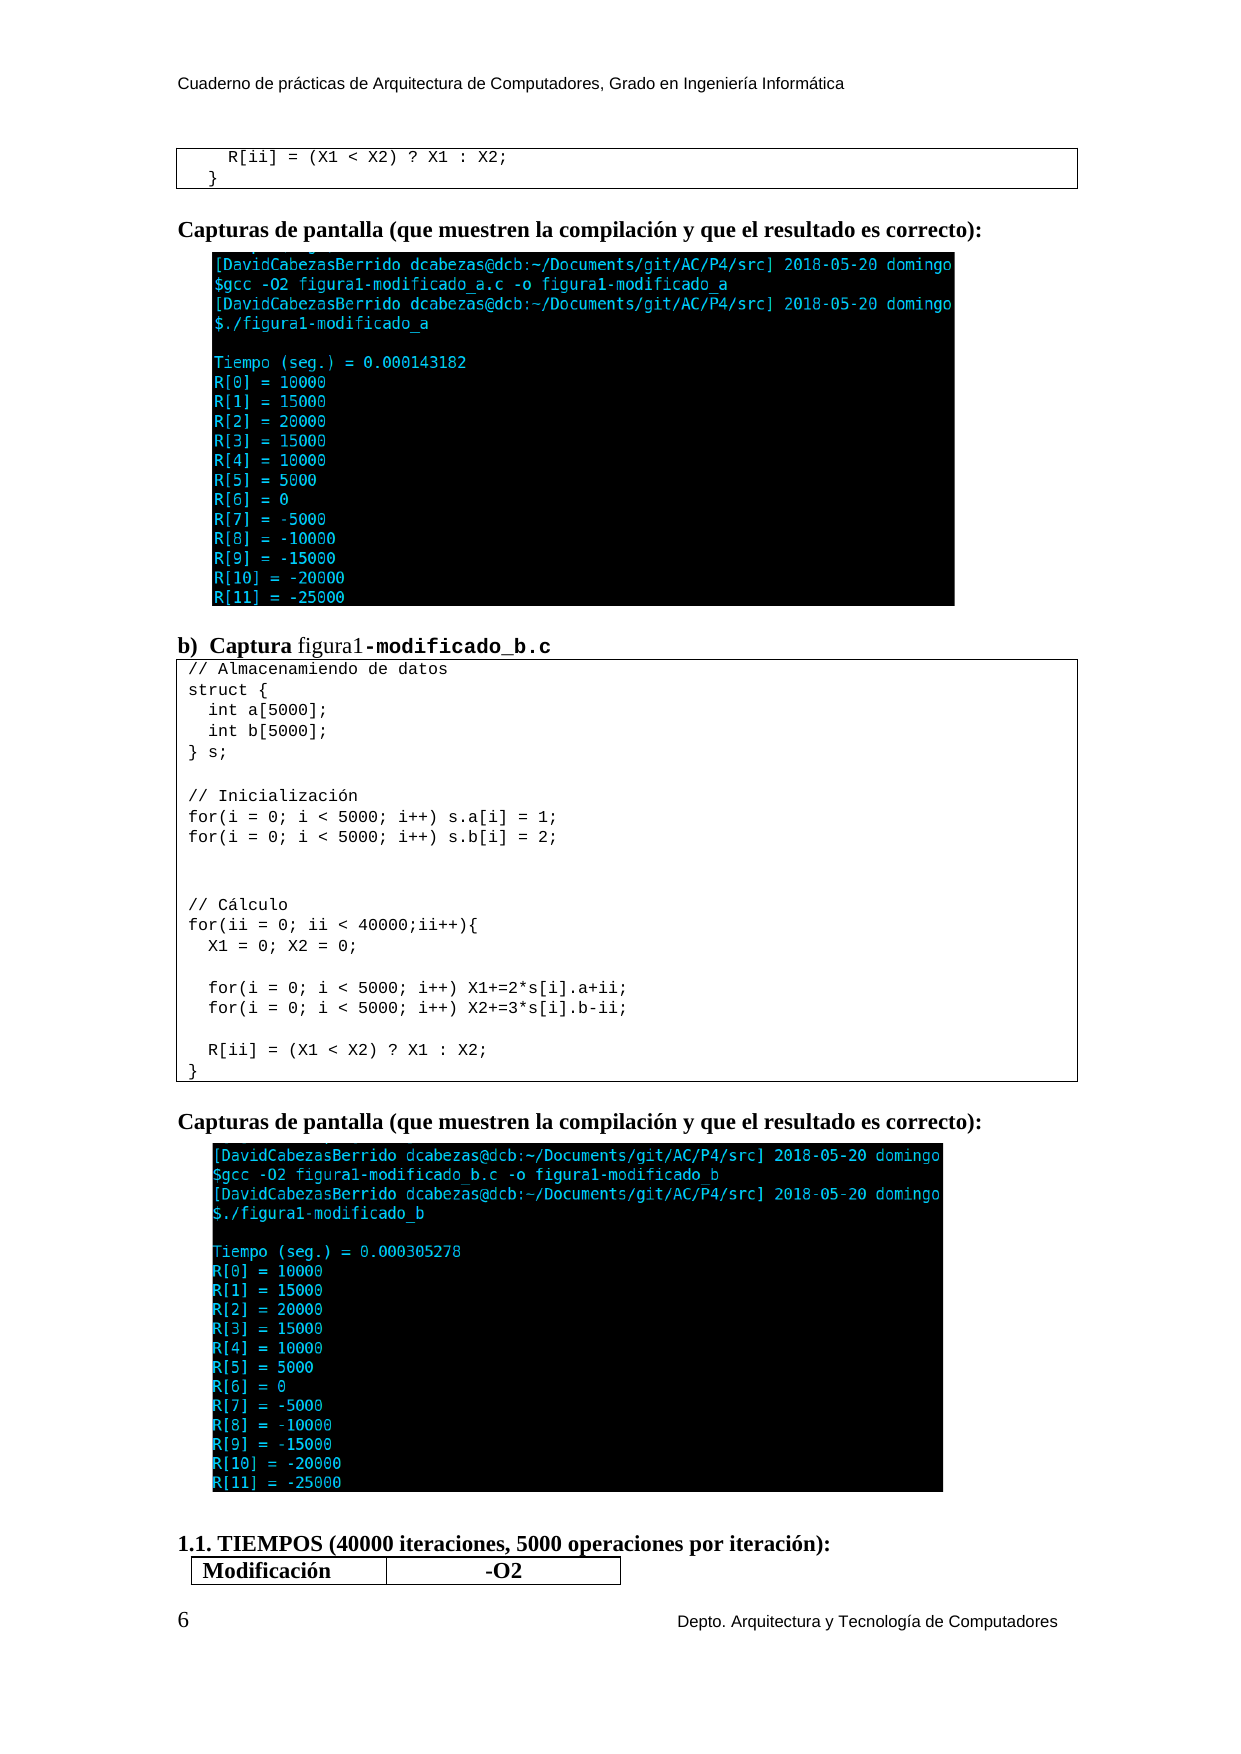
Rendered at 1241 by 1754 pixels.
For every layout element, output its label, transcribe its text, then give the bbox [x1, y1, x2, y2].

text b) Captura figura1-modificado_b.c [177, 632, 1063, 659]
table_header R[ii] = (X1 < X2) ? X1 : X2; } [177, 149, 1077, 188]
picture [212, 1143, 944, 1492]
text Capturas de pantalla (que muestren la compilación y que el resultado es correcto): [177, 216, 1063, 242]
text 1.1. TIEMPOS (40000 iteraciones, 5000 operaciones por iteración): [177, 1530, 1063, 1556]
table_header Modificación [192, 1558, 386, 1584]
table_header -O2 [387, 1558, 620, 1584]
picture [212, 252, 955, 606]
table_header // Almacenamiendo de datos struct { int a[5000]; int b[5000]; } s; // Inicialización for(i = 0; i < 5000; i++) s.a[i] = 1; for(i = 0; i < 5000; i++) s.b[i] = 2; // Cálculo for(ii = 0; ii < 40000;ii++){ X1 = 0; X2 = 0; for(i = 0; i < 5000; i++) X1+=2*s[i].a+ii; for(i = 0; i < 5000; i++) X2+=3*s[i].b-ii; R[ii] = (X1 < X2) ? X1 : X2; } [177, 660, 1077, 1081]
text Capturas de pantalla (que muestren la compilación y que el resultado es correcto): [177, 1108, 1063, 1135]
